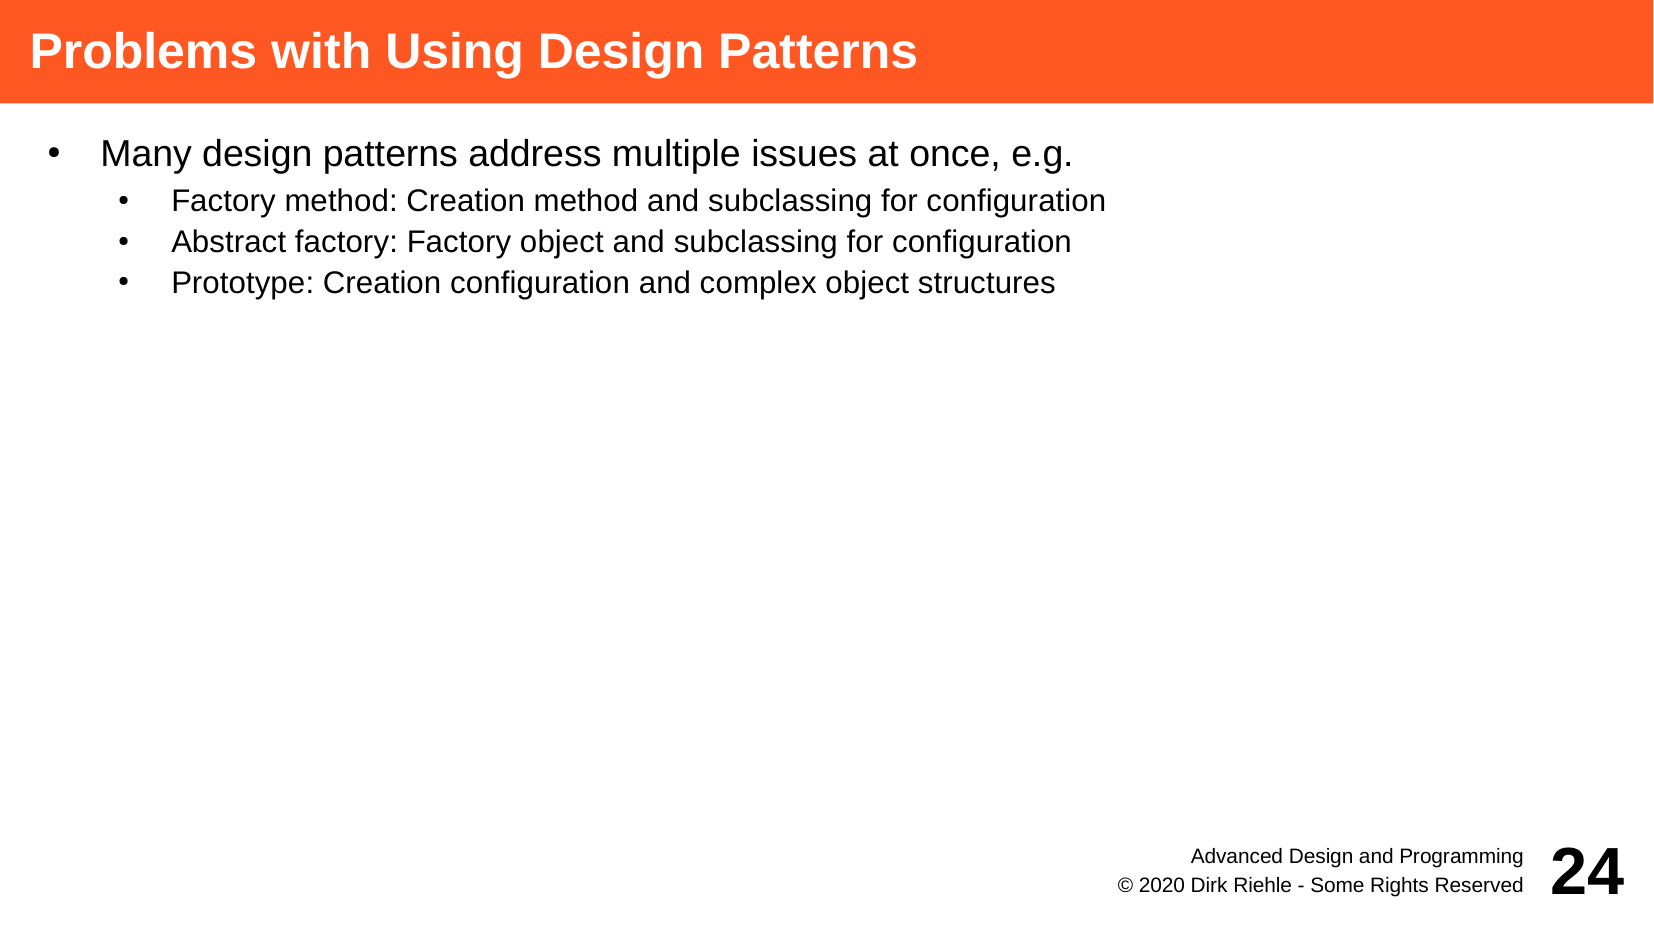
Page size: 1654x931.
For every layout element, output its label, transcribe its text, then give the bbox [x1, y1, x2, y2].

title Problems with Using Design Patterns [0, 0, 1654, 104]
list Many design patterns address multiple issues at once, e.g. Factory method: Creation method and subclassing for configuration Abstract factory: Factory object and subclassing for configuration Prototype: Creation configuration and complex object structures [29, 132, 1625, 813]
